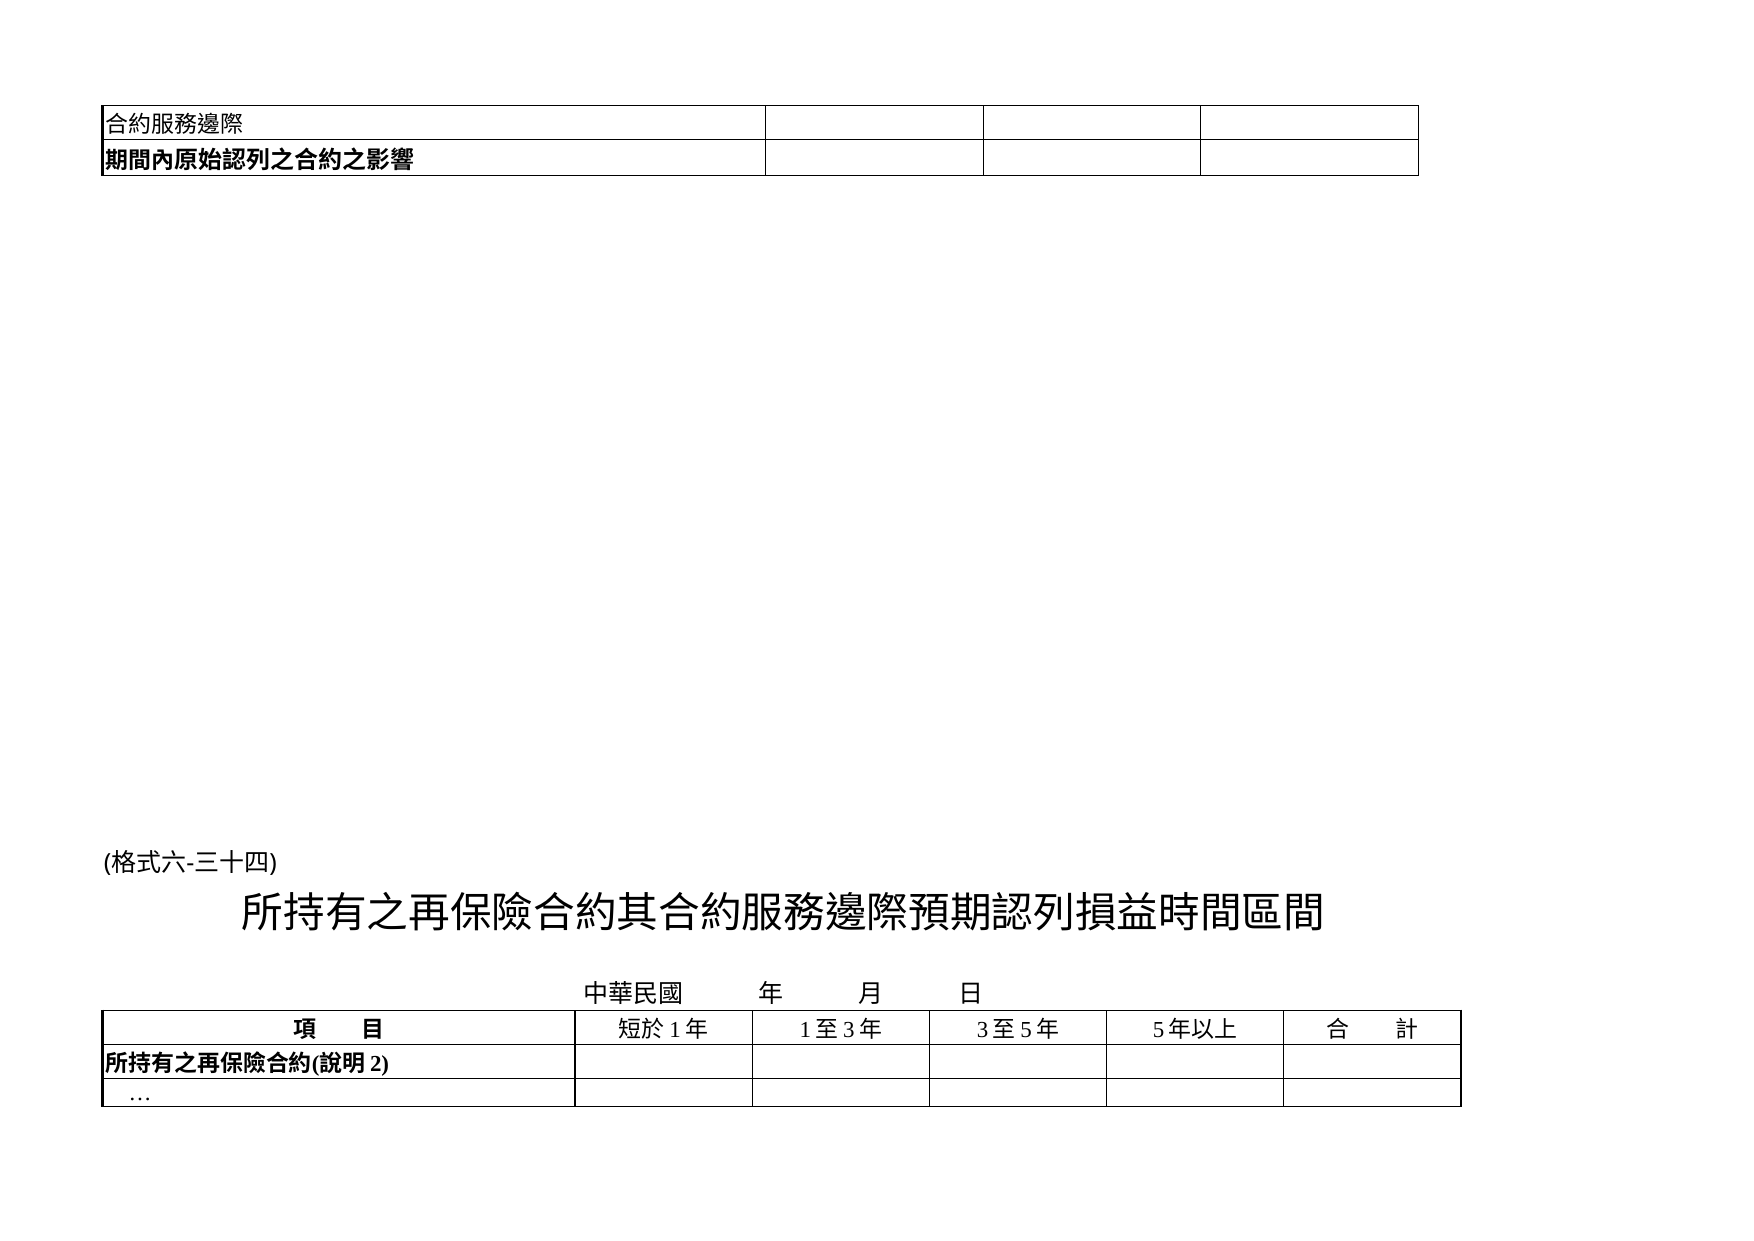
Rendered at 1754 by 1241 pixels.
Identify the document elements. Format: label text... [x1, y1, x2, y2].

table_cell [1201, 140, 1418, 175]
table_cell 合約服務邊際 [104, 106, 765, 139]
text 中華民國 年 月 日 [103, 973, 1463, 1009]
table_cell [1284, 1045, 1460, 1078]
text (格式六-三十四) [103, 843, 1695, 879]
table_cell [576, 1045, 752, 1078]
table_cell 所持有之再保險合約(說明2) [104, 1045, 574, 1078]
table_header 短於1年 [576, 1011, 752, 1044]
table_cell [984, 106, 1200, 139]
table_cell [1107, 1045, 1283, 1078]
table_cell 期間內原始認列之合約之影響 [104, 140, 765, 175]
table_header 3至5年 [930, 1011, 1106, 1044]
table_cell [1201, 106, 1418, 139]
table_cell [766, 106, 983, 139]
table_header 1至3年 [753, 1011, 929, 1044]
table_cell [766, 140, 983, 175]
table_cell [930, 1079, 1106, 1106]
table_header 5年以上 [1107, 1011, 1283, 1044]
table_cell [1107, 1079, 1283, 1106]
table_cell … [104, 1079, 574, 1106]
table_header 合 計 [1284, 1011, 1460, 1044]
table_cell [576, 1079, 752, 1106]
table_cell [753, 1079, 929, 1106]
text 所持有之再保險合約其合約服務邊際預期認列損益時間區間 [103, 879, 1463, 939]
table_header 項 目 [104, 1011, 574, 1044]
table_cell [753, 1045, 929, 1078]
table_cell [984, 140, 1200, 175]
table_cell [1284, 1079, 1460, 1106]
table_cell [930, 1045, 1106, 1078]
